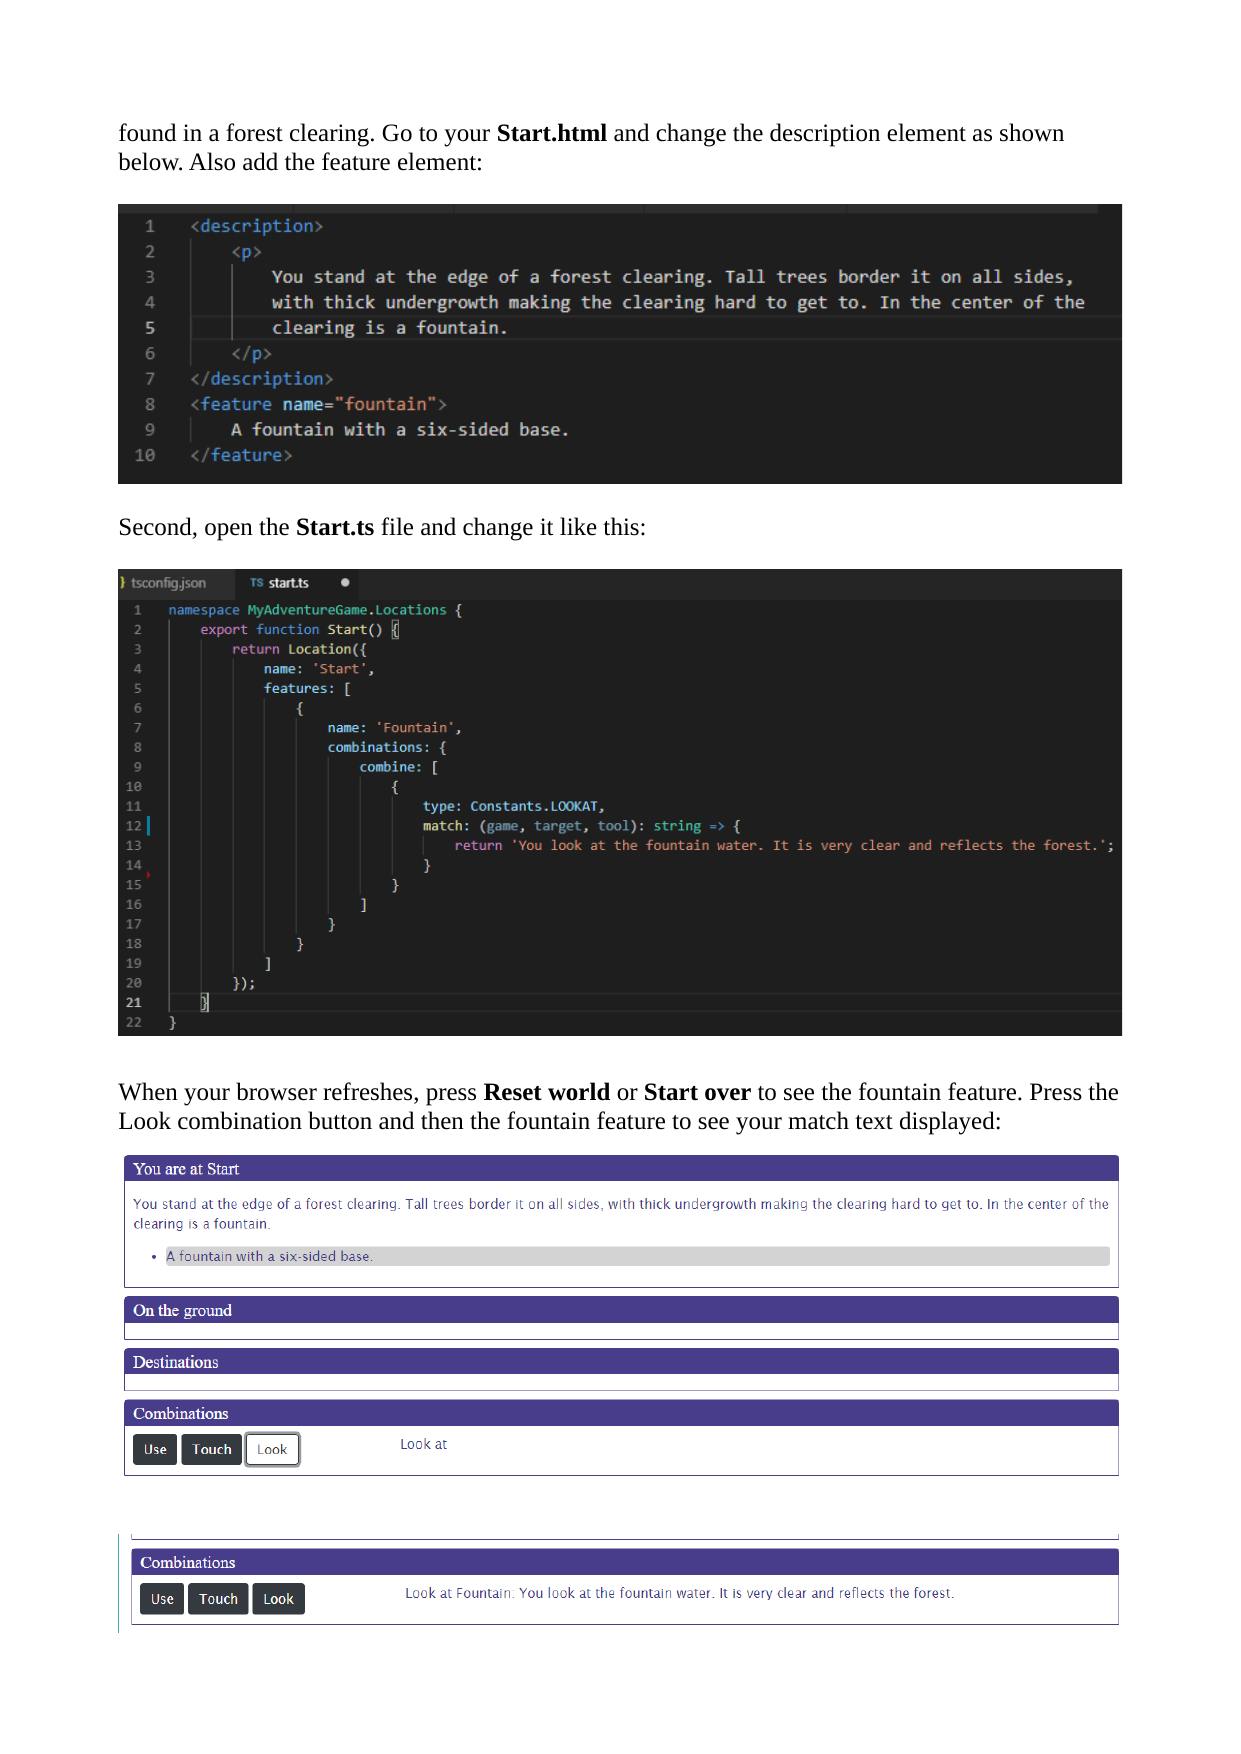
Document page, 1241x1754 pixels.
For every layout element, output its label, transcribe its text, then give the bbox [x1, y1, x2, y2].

text Second, open the Start.ts file and change it like this: [118, 512, 1122, 541]
text When your browser refreshes, press Reset world or Start over to see the fountain feature. Press the Look combination button and then the fountain feature to see your match text displayed: [118, 1077, 1122, 1135]
text found in a forest clearing. Go to your Start.html and change the description element as shown below. Also add the feature element: [118, 118, 1122, 176]
